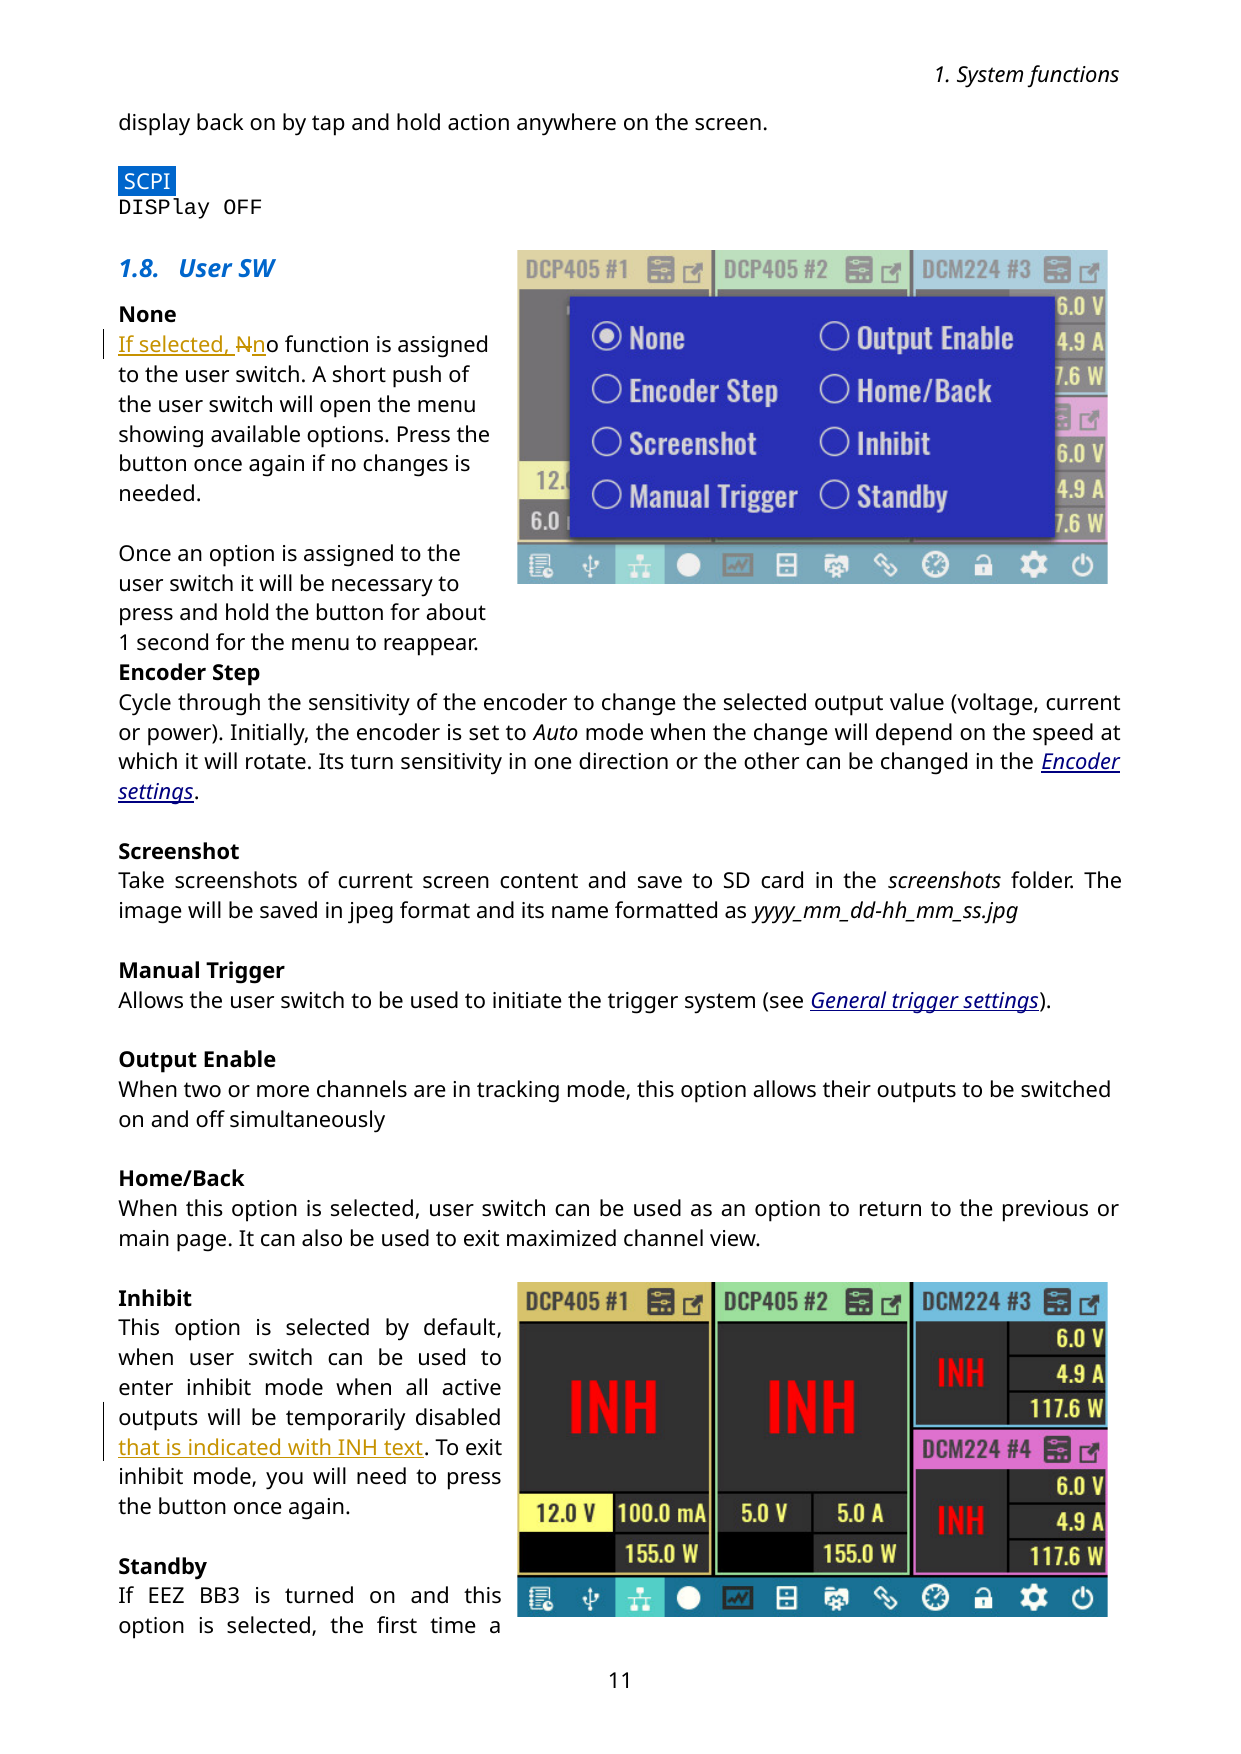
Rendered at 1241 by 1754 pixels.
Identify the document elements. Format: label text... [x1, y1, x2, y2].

table_header Inhibit This option is selected by default, when user switch can be used to enter inhibit mode when all active outputs will be temporarily disabled that is indicated with INH text. To exit inhibit mode, you will need to press the button once again. Standby If EEZ BB3 is turned on and this option is selected, the first time a [118, 1283, 502, 1640]
text Cycle through the sensitivity of the encoder to change the selected output value (voltage, current or power). Initially, the encoder is set to Auto mode when the change will depend on the speed at which it will rotate. Its turn sensitivity in one direction or the other can be changed in the Encoder settings. [118, 687, 1122, 806]
text DISPlay OFF [118, 196, 1122, 221]
text Encoder Step [118, 657, 1122, 687]
picture [517, 1282, 1108, 1617]
picture [517, 250, 1108, 584]
text Take screenshots of current screen content and save to SD card in the screenshots folder. The image will be saved in jpeg format and its name formatted as yyyy_mm_dd-hh_mm_ss.jpg [118, 865, 1122, 925]
table_header User SW None If selected, no function is assigned to the user switch. A short push of the user switch will open the menu showing available options. Press the button once again if no changes is needed. Once an option is assigned to the user switch it will be necessary to press and hold the button for about 1 second for the menu to reappear. [118, 251, 502, 657]
text Manual Trigger [118, 955, 1122, 984]
text SCPI [118, 166, 1122, 196]
text Output Enable [118, 1044, 1122, 1074]
text When two or more channels are in tracking mode, this option allows their outputs to be switched on and off simultaneously [118, 1074, 1122, 1133]
table_header [502, 1283, 1123, 1640]
text Allows the user switch to be used to initiate the trigger system (see General trigger settings). [118, 984, 1122, 1014]
text Home/Back [118, 1163, 1122, 1193]
text display back on by tap and hold action anywhere on the screen. [118, 107, 1122, 136]
table_header [502, 251, 1123, 657]
text When this option is selected, user switch can be used as an option to return to the previous or main page. It can also be used to exit maximized channel view. [118, 1193, 1122, 1253]
text Screenshot [118, 836, 1122, 865]
